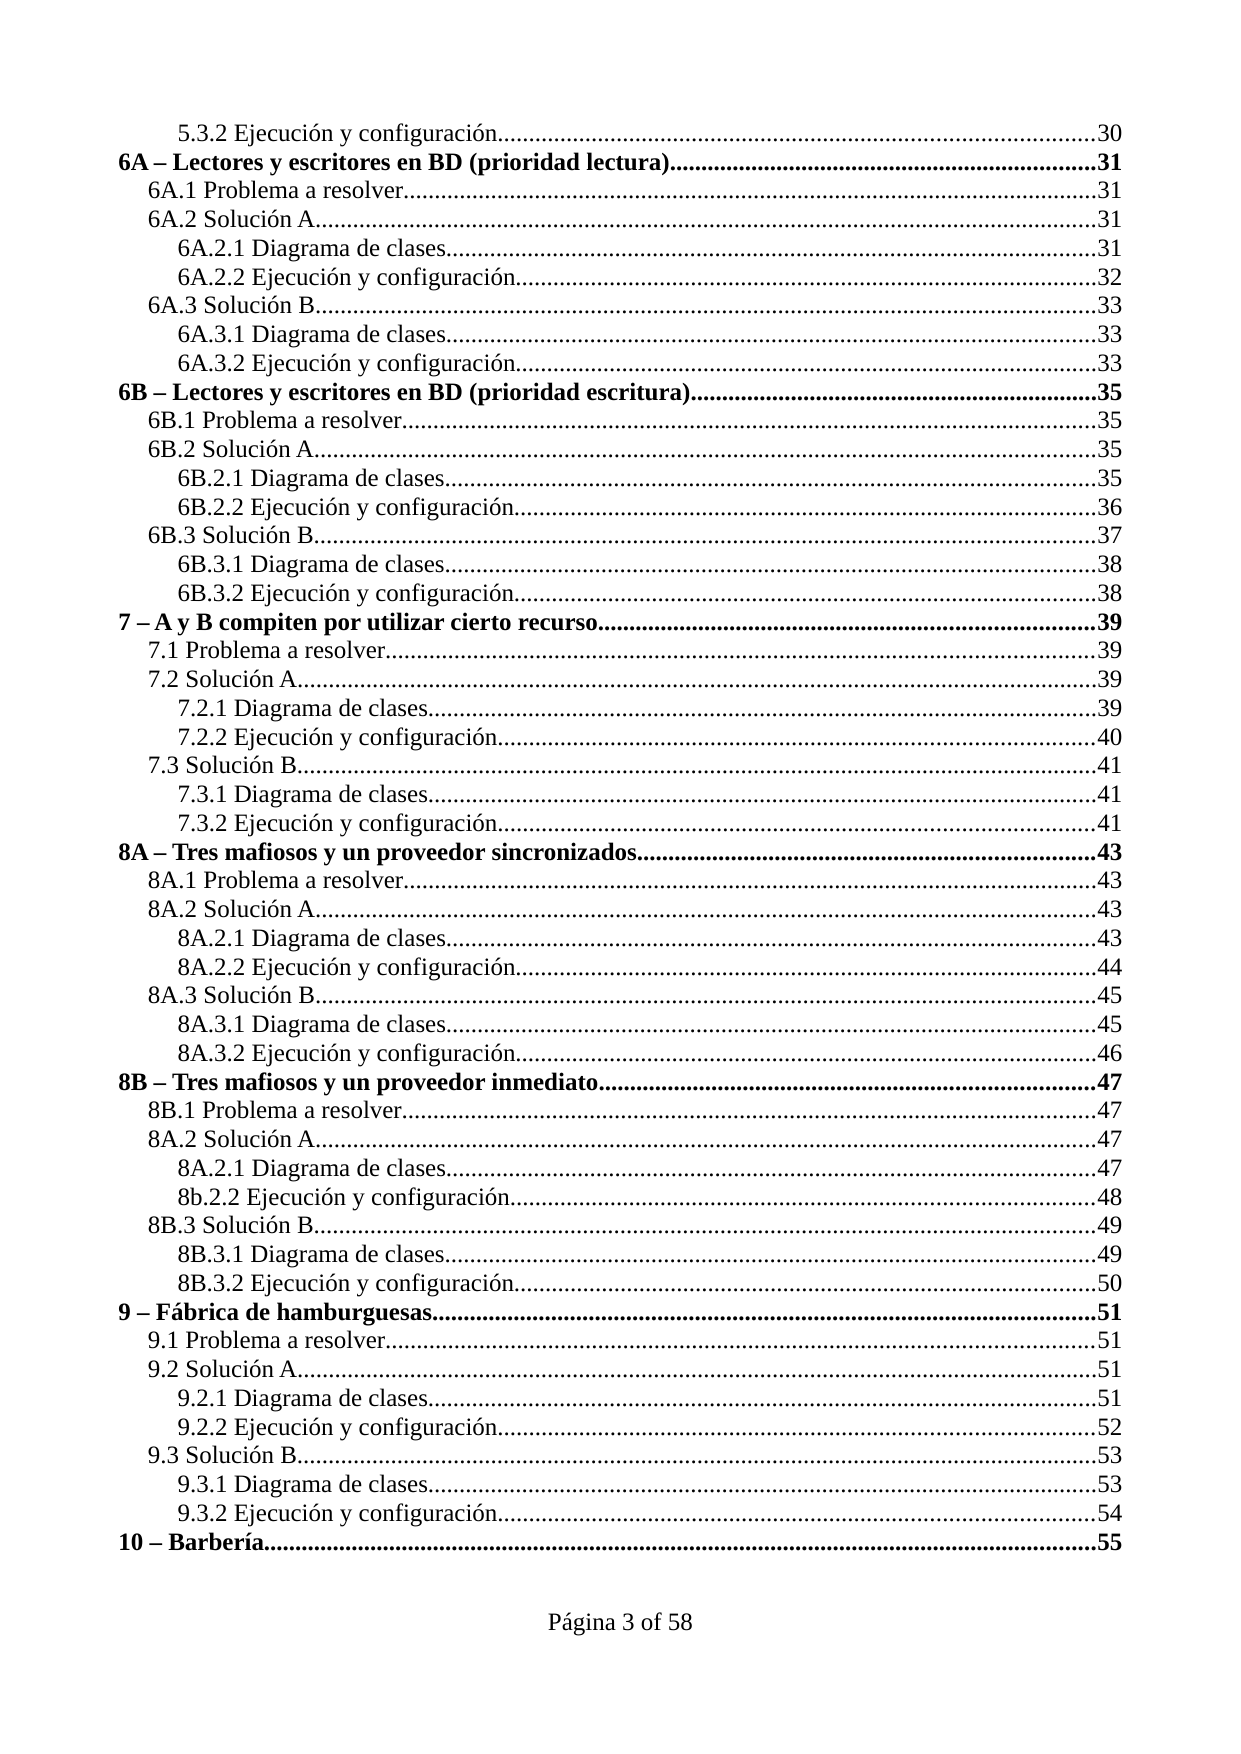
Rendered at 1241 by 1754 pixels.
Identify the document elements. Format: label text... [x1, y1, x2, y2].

text 8A.2.1 Diagrama de clases 47 [177, 1153, 1122, 1182]
text 9.2 Solución A 51 [148, 1354, 1122, 1383]
text 8A.2 Solución A 43 [148, 894, 1122, 923]
text 7.3.2 Ejecución y configuración 41 [177, 808, 1122, 837]
text 8A.1 Problema a resolver 43 [148, 866, 1122, 894]
text 9.2.1 Diagrama de clases 51 [177, 1383, 1122, 1412]
text 6A – Lectores y escritores en BD (prioridad lectura) 31 [118, 147, 1122, 176]
text 8A.3.2 Ejecución y configuración 46 [177, 1038, 1122, 1067]
text 8A.2.1 Diagrama de clases 43 [177, 923, 1122, 952]
text 6B.1 Problema a resolver 35 [148, 406, 1122, 434]
text 6A.3 Solución B 33 [148, 291, 1122, 319]
text 6A.3.1 Diagrama de clases 33 [177, 319, 1122, 348]
text 6B.3.2 Ejecución y configuración 38 [177, 578, 1122, 607]
text 7.1 Problema a resolver 39 [148, 636, 1122, 664]
text 8A.2 Solución A 47 [148, 1124, 1122, 1153]
text 5.3.2 Ejecución y configuración 30 [177, 118, 1122, 147]
text 6A.1 Problema a resolver 31 [148, 176, 1122, 204]
text 6A.2.2 Ejecución y configuración 32 [177, 262, 1122, 291]
text 8b.2.2 Ejecución y configuración 48 [177, 1182, 1122, 1211]
text 8A.3.1 Diagrama de clases 45 [177, 1009, 1122, 1038]
text 9.3.2 Ejecución y configuración 54 [177, 1498, 1122, 1527]
text 8B – Tres mafiosos y un proveedor inmediato 47 [118, 1067, 1122, 1096]
text 6B.2 Solución A 35 [148, 434, 1122, 463]
text 6B.2.1 Diagrama de clases 35 [177, 463, 1122, 492]
text 7.2.1 Diagrama de clases 39 [177, 693, 1122, 722]
text 7.3.1 Diagrama de clases 41 [177, 779, 1122, 808]
text 6A.3.2 Ejecución y configuración 33 [177, 348, 1122, 377]
text 8A – Tres mafiosos y un proveedor sincronizados 43 [118, 837, 1122, 866]
text 8A.2.2 Ejecución y configuración 44 [177, 952, 1122, 981]
text 10 – Barbería 55 [118, 1527, 1122, 1556]
text 8B.3.2 Ejecución y configuración 50 [177, 1268, 1122, 1297]
text 9.3 Solución B 53 [148, 1441, 1122, 1469]
text 7.2.2 Ejecución y configuración 40 [177, 722, 1122, 751]
text 9.1 Problema a resolver 51 [148, 1326, 1122, 1354]
text 9.2.2 Ejecución y configuración 52 [177, 1412, 1122, 1441]
text 7.3 Solución B 41 [148, 751, 1122, 779]
text 6B.2.2 Ejecución y configuración 36 [177, 492, 1122, 521]
text 6A.2 Solución A 31 [148, 204, 1122, 233]
text 7.2 Solución A 39 [148, 664, 1122, 693]
text 6B – Lectores y escritores en BD (prioridad escritura) 35 [118, 377, 1122, 406]
text 9 – Fábrica de hamburguesas 51 [118, 1297, 1122, 1326]
text 8A.3 Solución B 45 [148, 981, 1122, 1009]
text 6B.3 Solución B 37 [148, 521, 1122, 549]
text 6A.2.1 Diagrama de clases 31 [177, 233, 1122, 262]
text 8B.3 Solución B 49 [148, 1211, 1122, 1239]
text 9.3.1 Diagrama de clases 53 [177, 1469, 1122, 1498]
text 7 – A y B compiten por utilizar cierto recurso 39 [118, 607, 1122, 636]
text 6B.3.1 Diagrama de clases 38 [177, 549, 1122, 578]
text 8B.1 Problema a resolver 47 [148, 1096, 1122, 1124]
text 8B.3.1 Diagrama de clases 49 [177, 1239, 1122, 1268]
